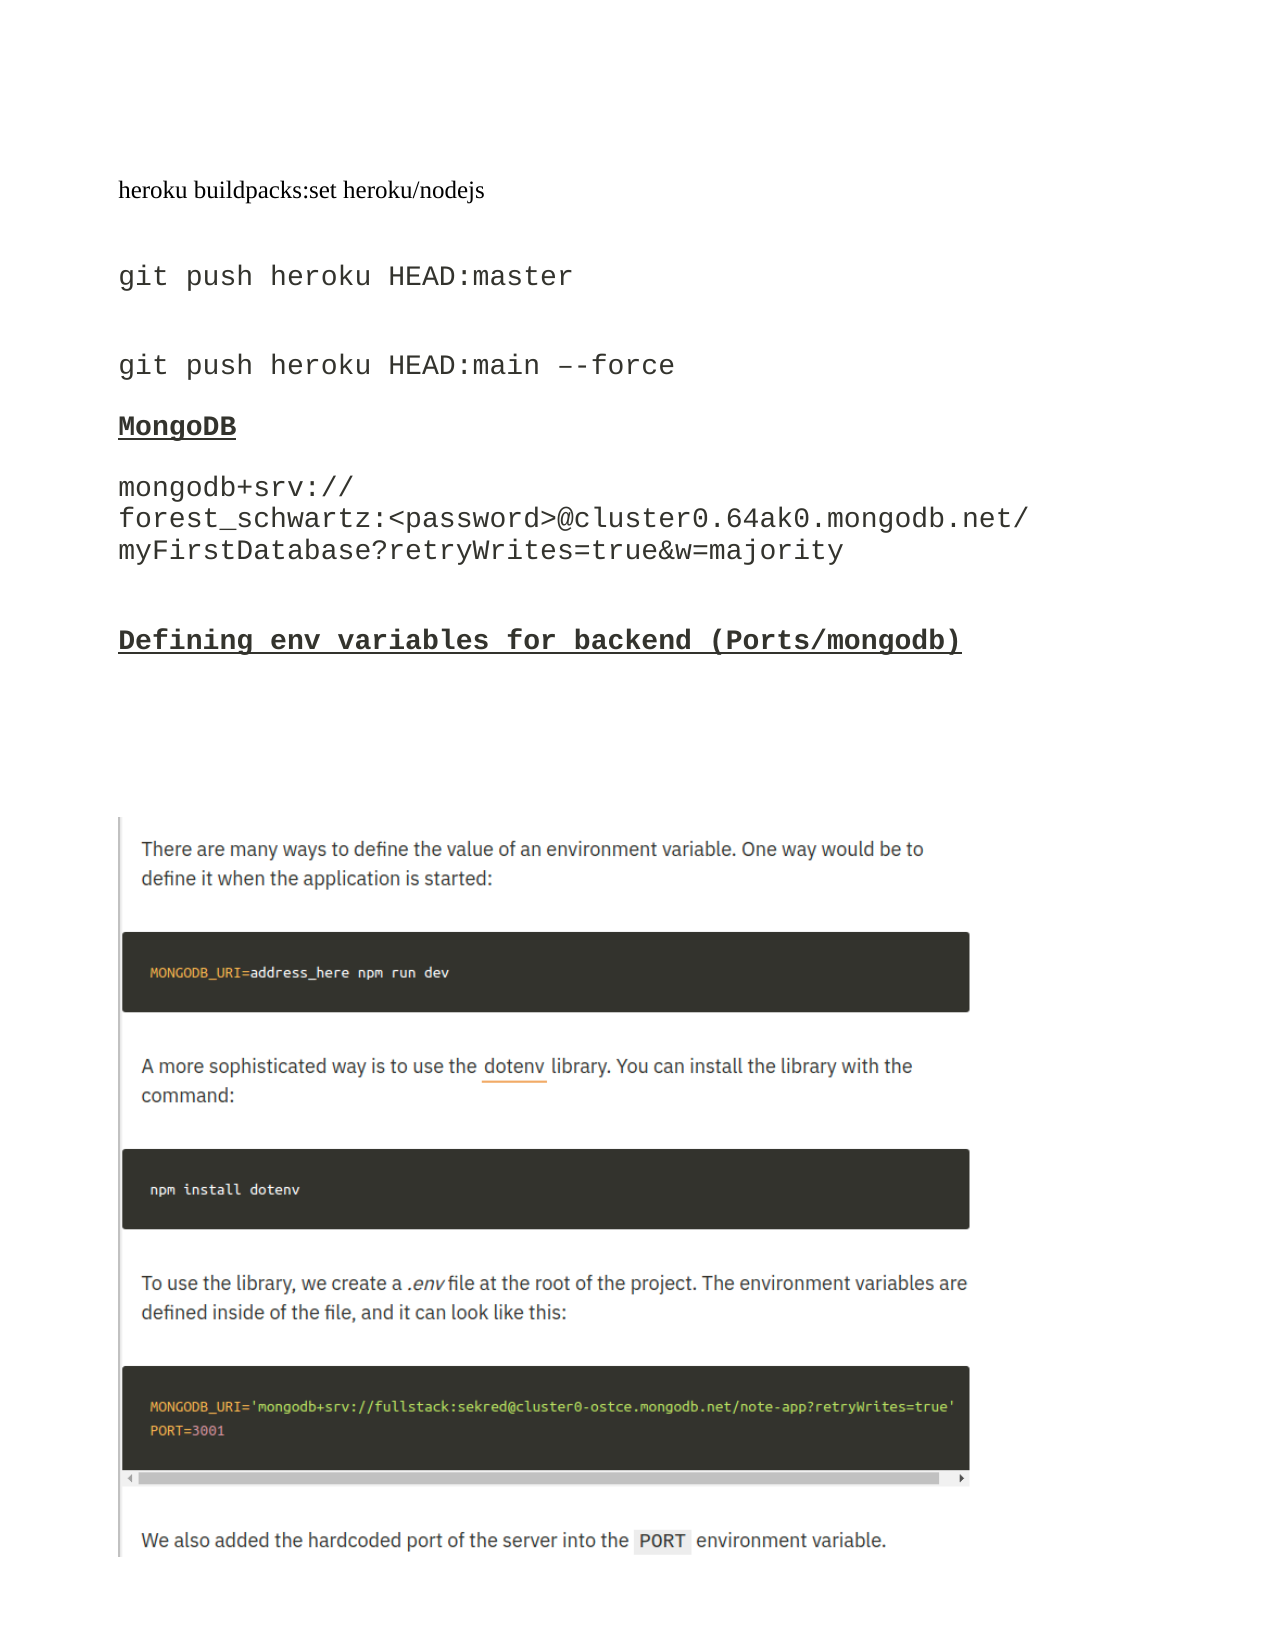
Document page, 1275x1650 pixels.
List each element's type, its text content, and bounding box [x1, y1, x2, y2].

text mongodb+srv://forest_schwartz:<password>@cluster0.64ak0.mongodb.net/myFirstDatabase?retryWrites=true&w=majority [118, 472, 1157, 568]
text heroku buildpacks:set heroku/nodejs [118, 176, 1157, 204]
picture [118, 817, 1050, 1557]
text Defining env variables for backend (Ports/mongodb) [118, 626, 1157, 657]
text git push heroku HEAD:master [118, 262, 1157, 294]
text MongoDB [118, 412, 1157, 444]
text git push heroku HEAD:main –-force [118, 351, 1157, 383]
